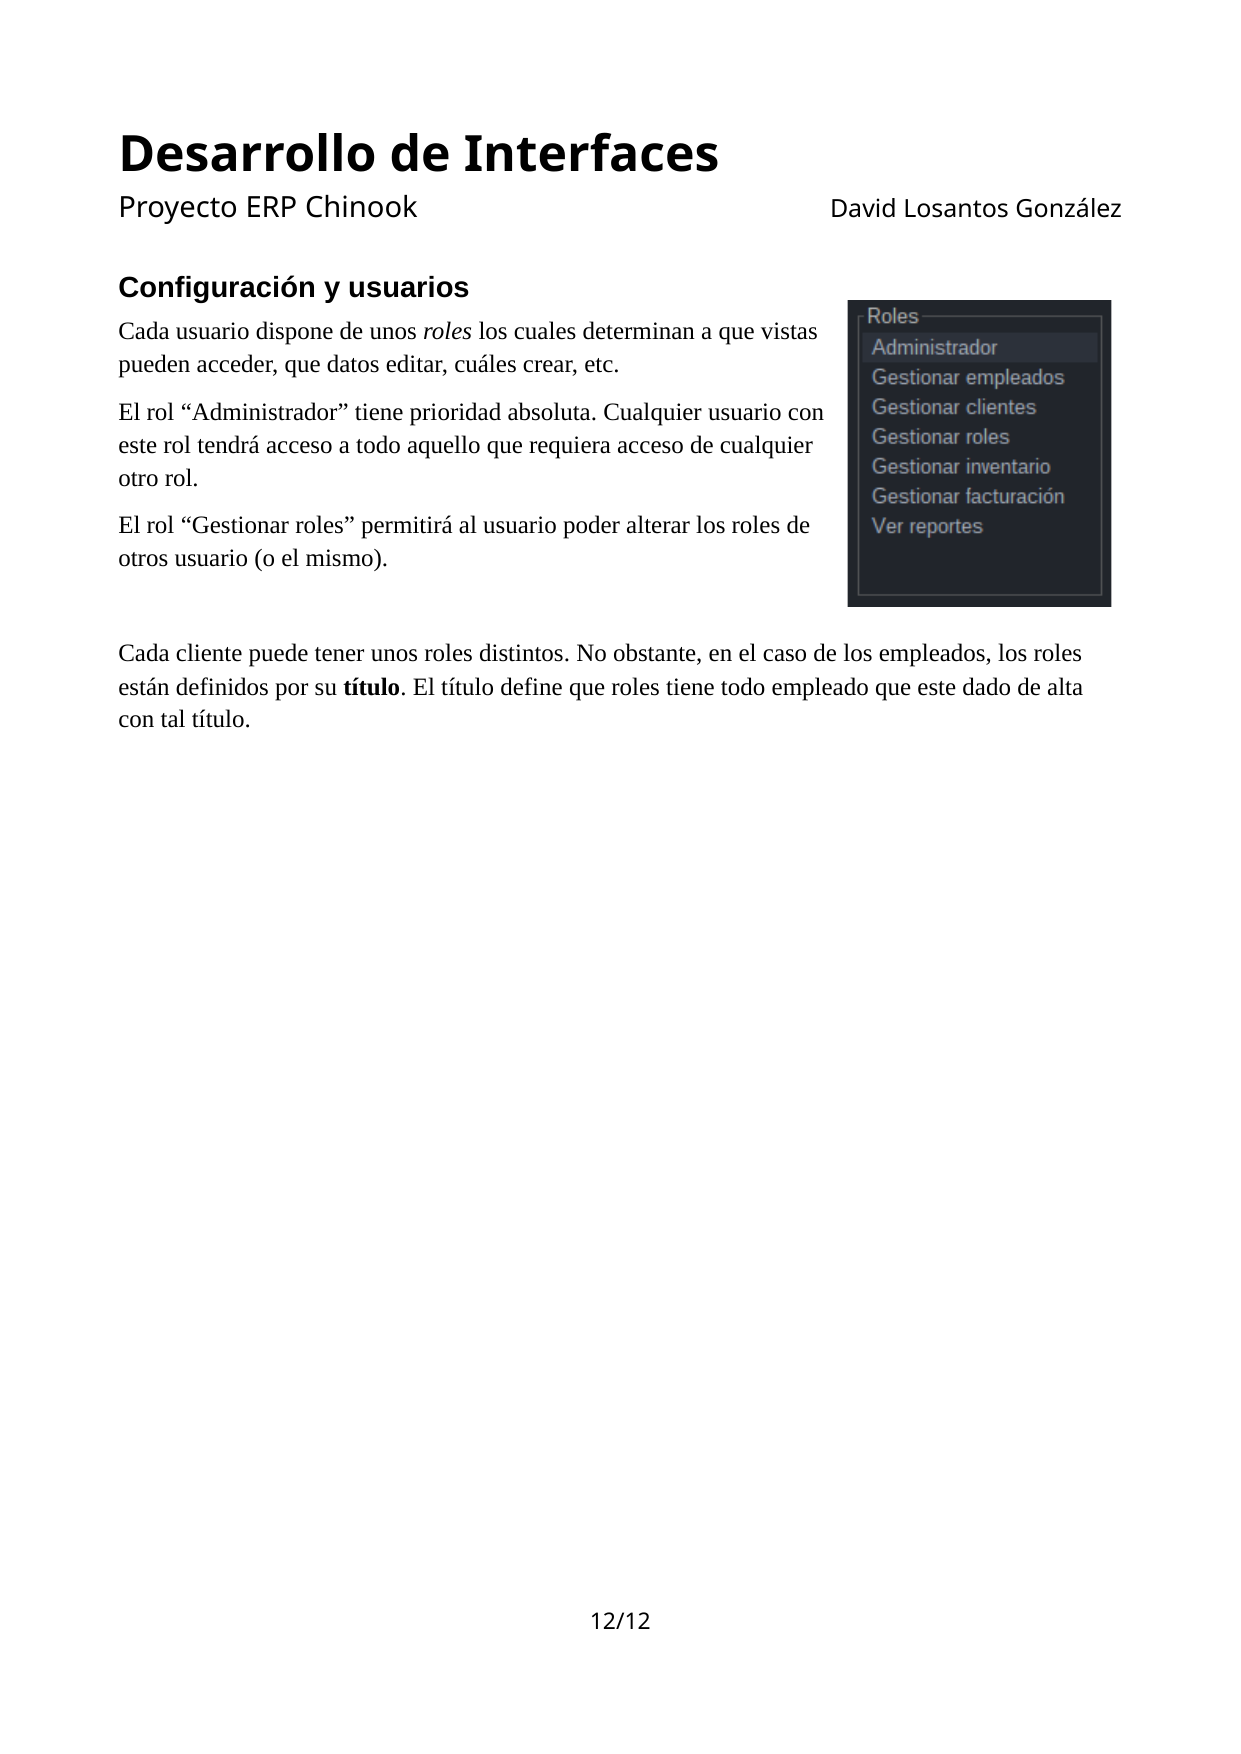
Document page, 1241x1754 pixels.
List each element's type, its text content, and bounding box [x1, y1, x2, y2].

subtitle Configuración y usuarios [118, 270, 1122, 303]
picture [847, 300, 1112, 607]
text Cada cliente puede tener unos roles distintos. No obstante, en el caso de los empleados, los roles están definidos por su título. El título define que roles tiene todo empleado que este dado de alta con tal título. [118, 638, 1122, 733]
text El rol “Gestionar roles” permitirá al usuario poder alterar los roles de otros usuario (o el mismo). [118, 510, 847, 572]
text Cada usuario dispone de unos roles los cuales determinan a que vistas pueden acceder, que datos editar, cuáles crear, etc. [118, 316, 847, 378]
text El rol “Administrador” tiene prioridad absoluta. Cualquier usuario con este rol tendrá acceso a todo aquello que requiera acceso de cualquier otro rol. [118, 397, 847, 491]
